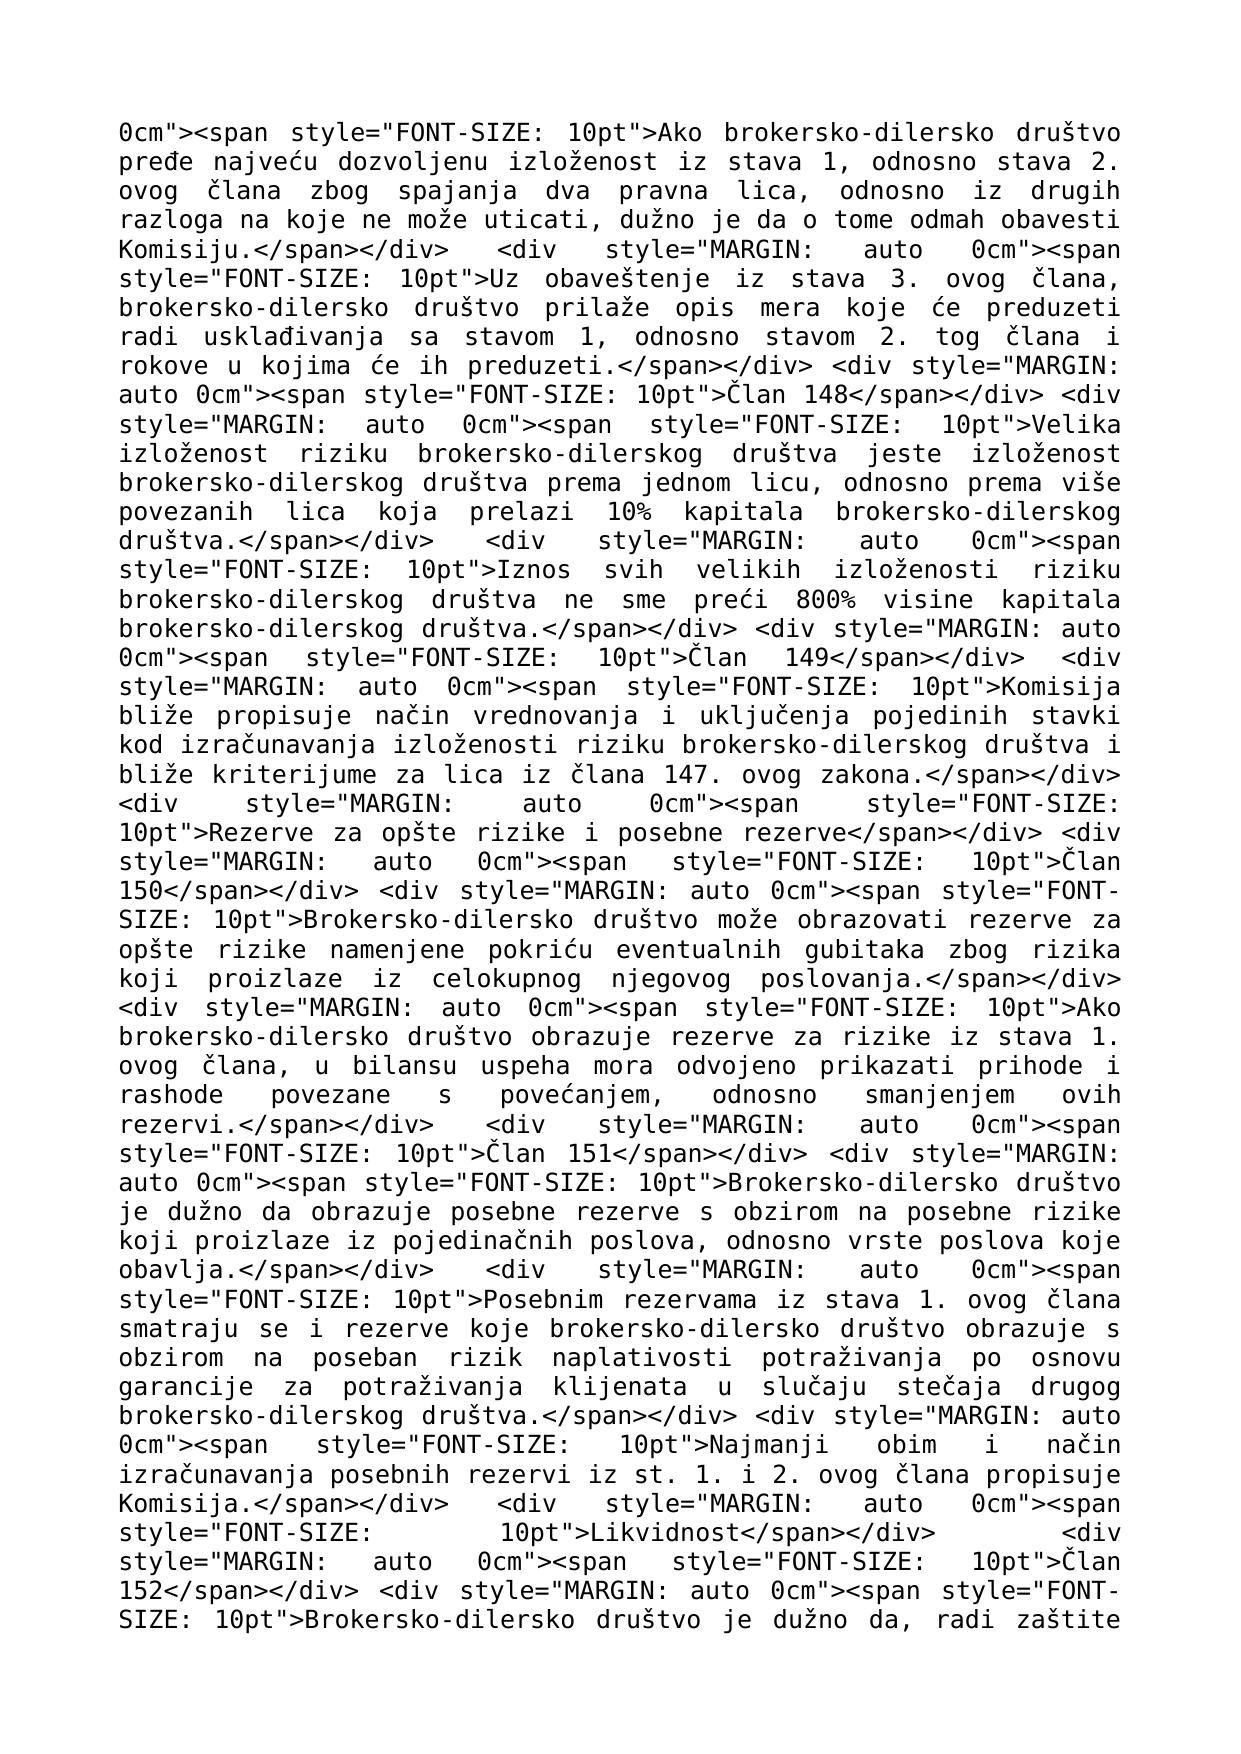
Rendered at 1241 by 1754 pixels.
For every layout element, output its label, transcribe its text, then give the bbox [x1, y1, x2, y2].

text 0cm"><span style="FONT-SIZE: 10pt">Ako brokersko-dilersko društvo pređe najveću dozvoljenu izloženost iz stava 1, odnosno stava 2. ovog člana zbog spajanja dva pravna lica, odnosno iz drugih razloga na koje ne može uticati, dužno je da o tome odmah obavesti Komisiju.</span></div> <div style="MARGIN: auto 0cm"><span style="FONT-SIZE: 10pt">Uz obaveštenje iz stava 3. ovog člana, brokersko-dilersko društvo prilaže opis mera koje će preduzeti radi usklađivanja sa stavom 1, odnosno stavom 2. tog člana i rokove u kojima će ih preduzeti.</span></div> <div style="MARGIN: auto 0cm"><span style="FONT-SIZE: 10pt">Član 148</span></div> <div style="MARGIN: auto 0cm"><span style="FONT-SIZE: 10pt">Velika izloženost riziku brokersko-dilerskog društva jeste izloženost brokersko-dilerskog društva prema jednom licu, odnosno prema više povezanih lica koja prelazi 10% kapitala brokersko-dilerskog društva.</span></div> <div style="MARGIN: auto 0cm"><span style="FONT-SIZE: 10pt">Iznos svih velikih izloženosti riziku brokersko-dilerskog društva ne sme preći 800% visine kapitala brokersko-dilerskog društva.</span></div> <div style="MARGIN: auto 0cm"><span style="FONT-SIZE: 10pt">Član 149</span></div> <div style="MARGIN: auto 0cm"><span style="FONT-SIZE: 10pt">Komisija bliže propisuje način vrednovanja i uključenja pojedinih stavki kod izračunavanja izloženosti riziku brokersko-dilerskog društva i bliže kriterijume za lica iz člana 147. ovog zakona.</span></div> <div style="MARGIN: auto 0cm"><span style="FONT-SIZE: 10pt">Rezerve za opšte rizike i posebne rezerve</span></div> <div style="MARGIN: auto 0cm"><span style="FONT-SIZE: 10pt">Član 150</span></div> <div style="MARGIN: auto 0cm"><span style="FONT-SIZE: 10pt">Brokersko-dilersko društvo može obrazovati rezerve za opšte rizike namenjene pokriću eventualnih gubitaka zbog rizika koji proizlaze iz celokupnog njegovog poslovanja.</span></div> <div style="MARGIN: auto 0cm"><span style="FONT-SIZE: 10pt">Ako brokersko-dilersko društvo obrazuje rezerve za rizike iz stava 1. ovog člana, u bilansu uspeha mora odvojeno prikazati prihode i rashode povezane s povećanjem, odnosno smanjenjem ovih rezervi.</span></div> <div style="MARGIN: auto 0cm"><span style="FONT-SIZE: 10pt">Član 151</span></div> <div style="MARGIN: auto 0cm"><span style="FONT-SIZE: 10pt">Brokersko-dilersko društvo je dužno da obrazuje posebne rezerve s obzirom na posebne rizike koji proizlaze iz pojedinačnih poslova, odnosno vrste poslova koje obavlja.</span></div> <div style="MARGIN: auto 0cm"><span style="FONT-SIZE: 10pt">Posebnim rezervama iz stava 1. ovog člana smatraju se i rezerve koje brokersko-dilersko društvo obrazuje s obzirom na poseban rizik naplativosti potraživanja po osnovu garancije za potraživanja klijenata u slučaju stečaja drugog brokersko-dilerskog društva.</span></div> <div style="MARGIN: auto 0cm"><span style="FONT-SIZE: 10pt">Najmanji obim i način izračunavanja posebnih rezervi iz st. 1. i 2. ovog člana propisuje Komisija.</span></div> <div style="MARGIN: auto 0cm"><span style="FONT-SIZE: 10pt">Likvidnost</span></div> <div style="MARGIN: auto 0cm"><span style="FONT-SIZE: 10pt">Član 152</span></div> <div style="MARGIN: auto 0cm"><span style="FONT-SIZE: 10pt">Brokersko-dilersko društvo je dužno da, radi zaštite [118, 118, 1122, 1635]
